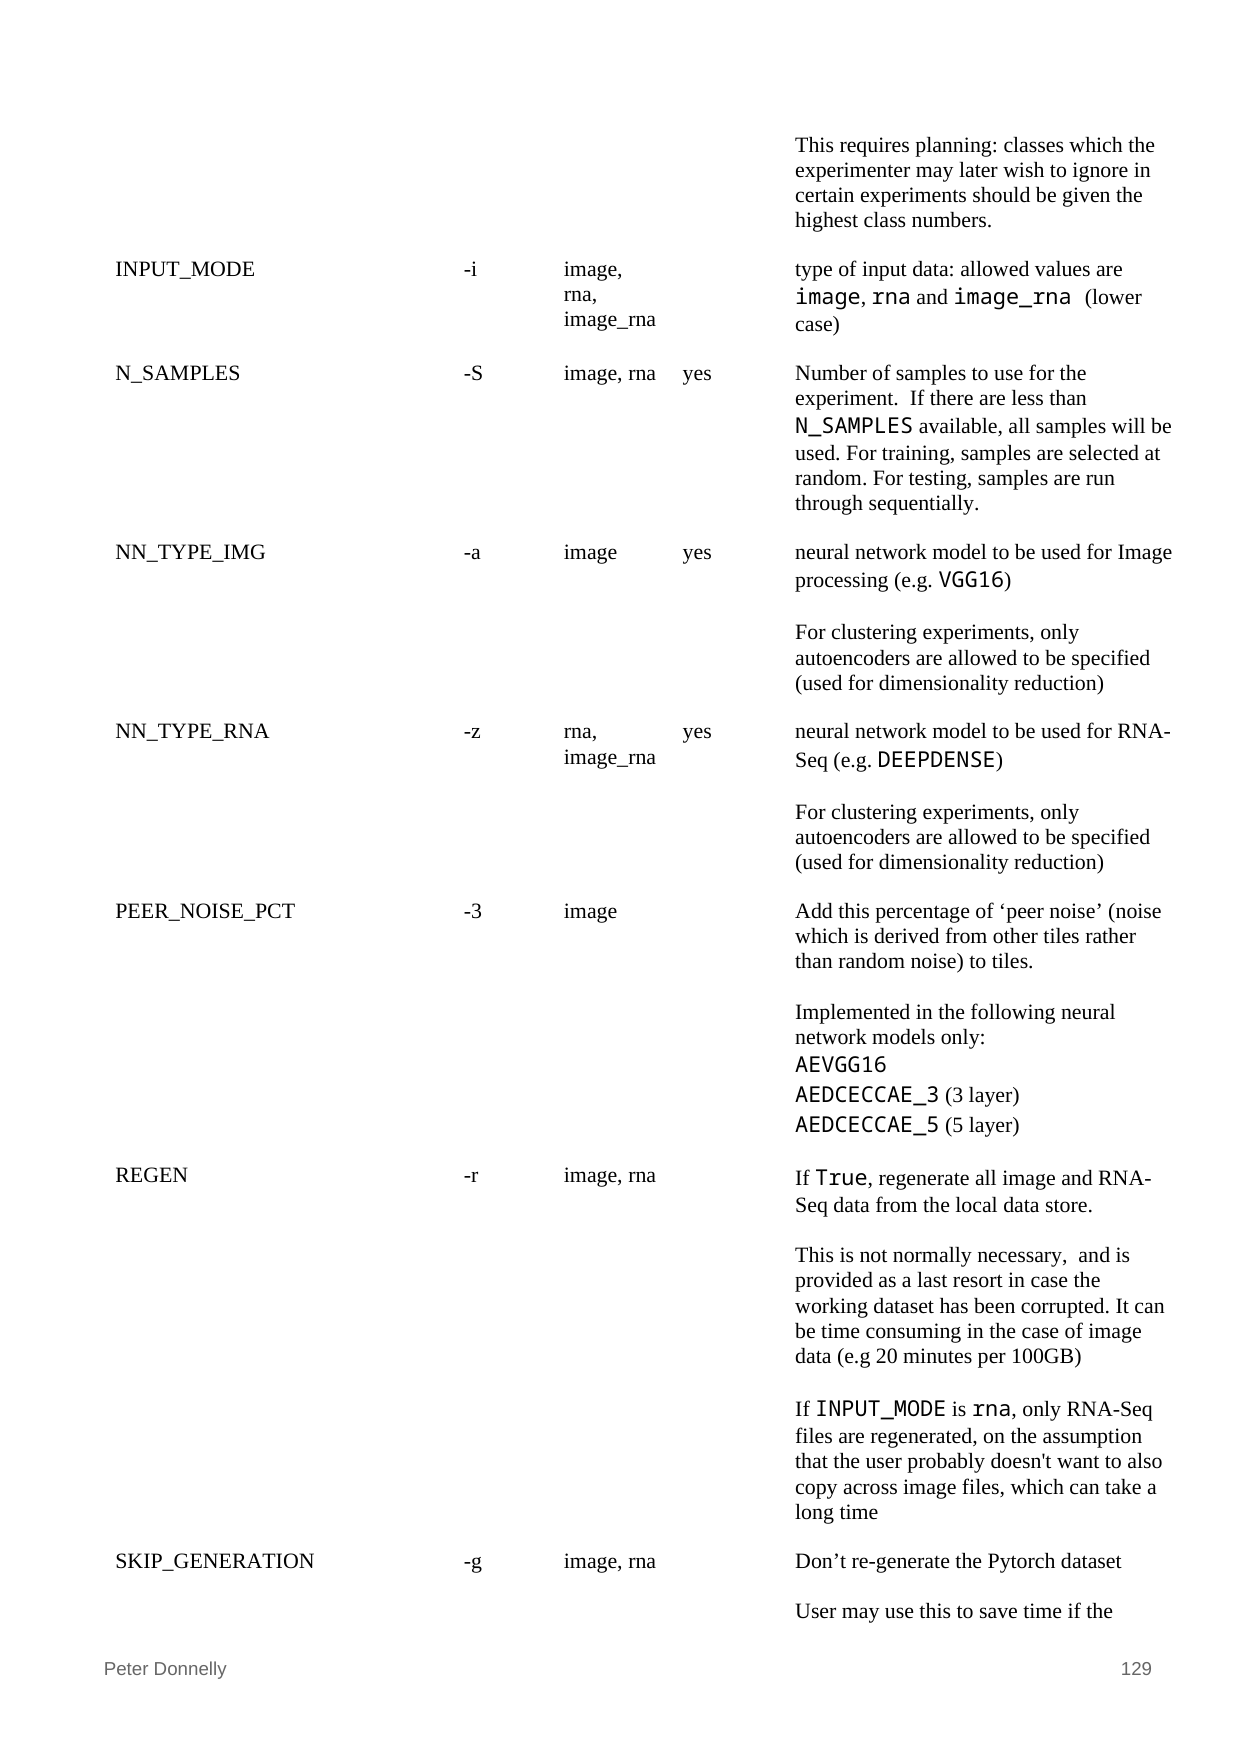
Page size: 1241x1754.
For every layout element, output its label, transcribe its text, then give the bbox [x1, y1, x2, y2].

table_cell -z [452, 707, 552, 886]
table_cell INPUT_MODE [104, 244, 452, 348]
table_cell Don’t re-generate the Pytorch dataset User may use this to save time if the [783, 1536, 1189, 1635]
table_cell [671, 886, 783, 1150]
table_cell PEER_NOISE_PCT [104, 886, 452, 1150]
table_cell [671, 244, 783, 348]
table_cell Add this percentage of ‘peer noise’ (noise which is derived from other tiles rather than random noise) to tiles. Implemented in the following neural network models only: AEVGG16 AEDCECCAE_3 (3 layer) AEDCECCAE_5 (5 layer) [783, 886, 1189, 1150]
table_cell yes [671, 707, 783, 886]
table_cell SKIP_GENERATION [104, 1536, 452, 1635]
table_cell NN_TYPE_IMG [104, 527, 452, 707]
table_cell [671, 1536, 783, 1635]
table_cell -S [452, 348, 552, 527]
table_cell neural network model to be used for RNA-Seq (e.g. DEEPDENSE) For clustering experiments, only autoencoders are allowed to be specified (used for dimensionality reduction) [783, 707, 1189, 886]
table_cell [671, 120, 783, 244]
table_cell image, rna [552, 1150, 671, 1536]
table_cell image, rna, image_rna [552, 244, 671, 348]
table_cell image [552, 527, 671, 707]
table_cell image [552, 886, 671, 1150]
table_cell REGEN [104, 1150, 452, 1536]
table_cell -g [452, 1536, 552, 1635]
table_cell [671, 1150, 783, 1536]
table_cell -a [452, 527, 552, 707]
table_cell This requires planning: classes which the experimenter may later wish to ignore in certain experiments should be given the highest class numbers. [783, 120, 1189, 244]
table_cell yes [671, 527, 783, 707]
table_cell NN_TYPE_RNA [104, 707, 452, 886]
table_cell yes [671, 348, 783, 527]
table_cell [104, 120, 452, 244]
table_cell image, rna [552, 1536, 671, 1635]
table_cell rna, image_rna [552, 707, 671, 886]
table_cell neural network model to be used for Image processing (e.g. VGG16) For clustering experiments, only autoencoders are allowed to be specified (used for dimensionality reduction) [783, 527, 1189, 707]
table_cell [552, 120, 671, 244]
table_cell [452, 120, 552, 244]
table_cell -3 [452, 886, 552, 1150]
table_cell type of input data: allowed values are image, rna and image_rna (lower case) [783, 244, 1189, 348]
table_cell If True, regenerate all image and RNA-Seq data from the local data store. This is not normally necessary, and is provided as a last resort in case the working dataset has been corrupted. It can be time consuming in the case of image data (e.g 20 minutes per 100GB) If INPUT_MODE is rna, only RNA-Seq files are regenerated, on the assumption that the user probably doesn't want to also copy across image files, which can take a long time [783, 1150, 1189, 1536]
table_cell Number of samples to use for the experiment. If there are less than N_SAMPLES available, all samples will be used. For training, samples are selected at random. For testing, samples are run through sequentially. [783, 348, 1189, 527]
table_cell image, rna [552, 348, 671, 527]
table_cell N_SAMPLES [104, 348, 452, 527]
table_cell -r [452, 1150, 552, 1536]
table_cell -i [452, 244, 552, 348]
